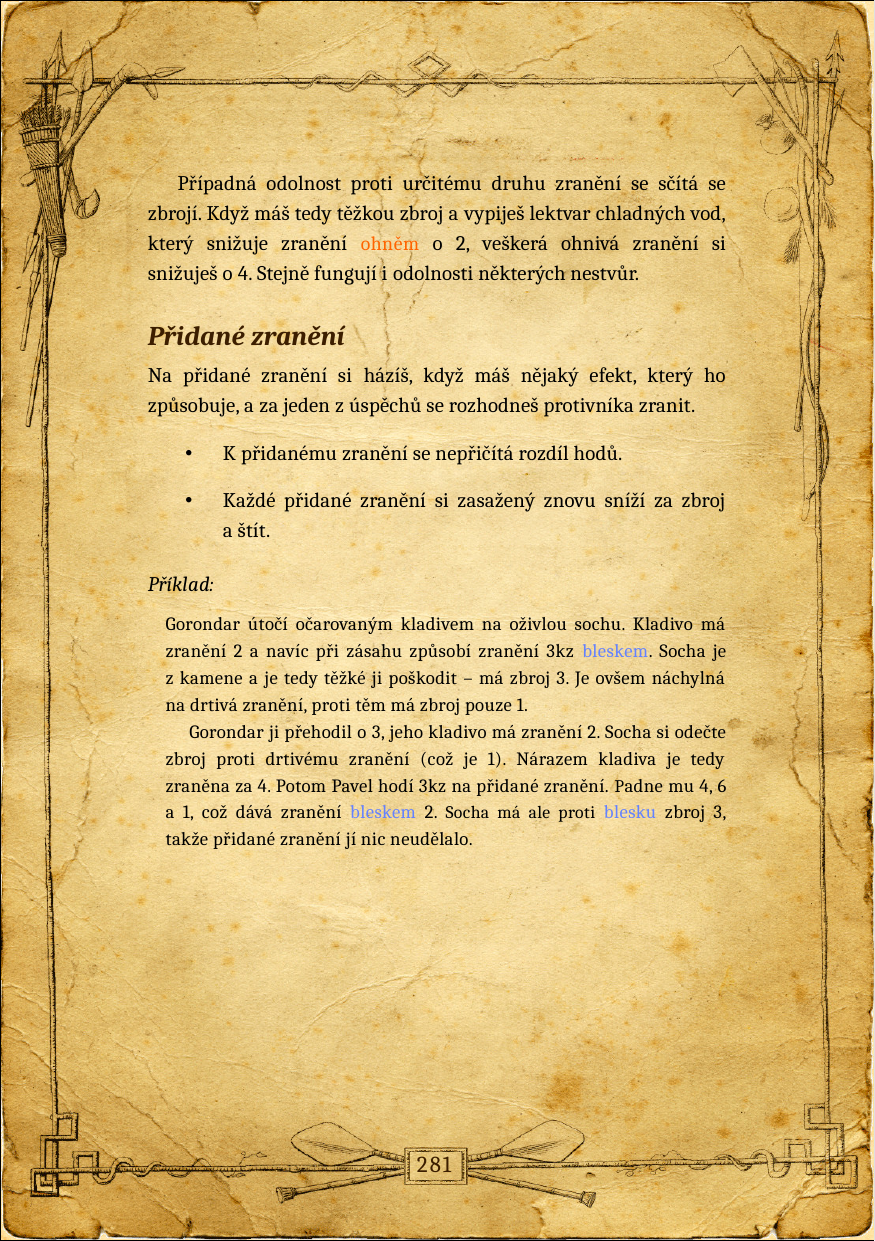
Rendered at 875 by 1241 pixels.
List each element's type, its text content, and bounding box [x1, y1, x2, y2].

list K⁠ přidanému zranění se nepřičítá rozdíl hodů. [185, 441, 726, 465]
text Příklad: [148, 572, 726, 596]
text Případná odolnost proti určitému druhu zranění se sčítá se zbrojí. Když máš tedy těžkou zbroj a⁠ vypiješ lektvar chladných vod, který snižuje zranění ohněm o⁠ 2, veškerá ohnivá zranění si snižuješ o⁠ 4. Stejně fungují i⁠ odolnosti některých nestvůr. [148, 172, 726, 285]
subtitle Přidané zranění [148, 321, 726, 352]
text Na přidané zranění si házíš, když máš nějaký efekt, který ho způsobuje, a⁠ za jeden z⁠ úspěchů se rozhodneš protivníka zranit. [148, 364, 726, 418]
text Gorondar útočí očarovaným kladivem na oživlou sochu. Kladivo má zranění 2 a⁠ navíc při zásahu způsobí zranění 3kz bleskem. Socha je z⁠ kamene a⁠ je tedy těžké ji poškodit – má zbroj 3. Je ovšem náchylná na drtivá zranění, proti těm má zbroj pouze 1. Gorondar ji přehodil o⁠ 3, jeho kladivo má zranění 2. Socha si odečte zbroj proti drtivému zranění (což je 1). Nárazem kladiva je tedy zraněna za 4. Potom Pavel hodí 3kz na přidané zranění. Padne mu 4, 6 a⁠ 1, což dává zranění bleskem 2. Socha má ale proti blesku zbroj 3, takže přidané zranění jí nic neudělalo. [165, 614, 726, 851]
list Každé přidané zranění si zasažený znovu sníží za zbroj a⁠ štít. [185, 489, 726, 543]
picture [1, 1, 874, 1240]
